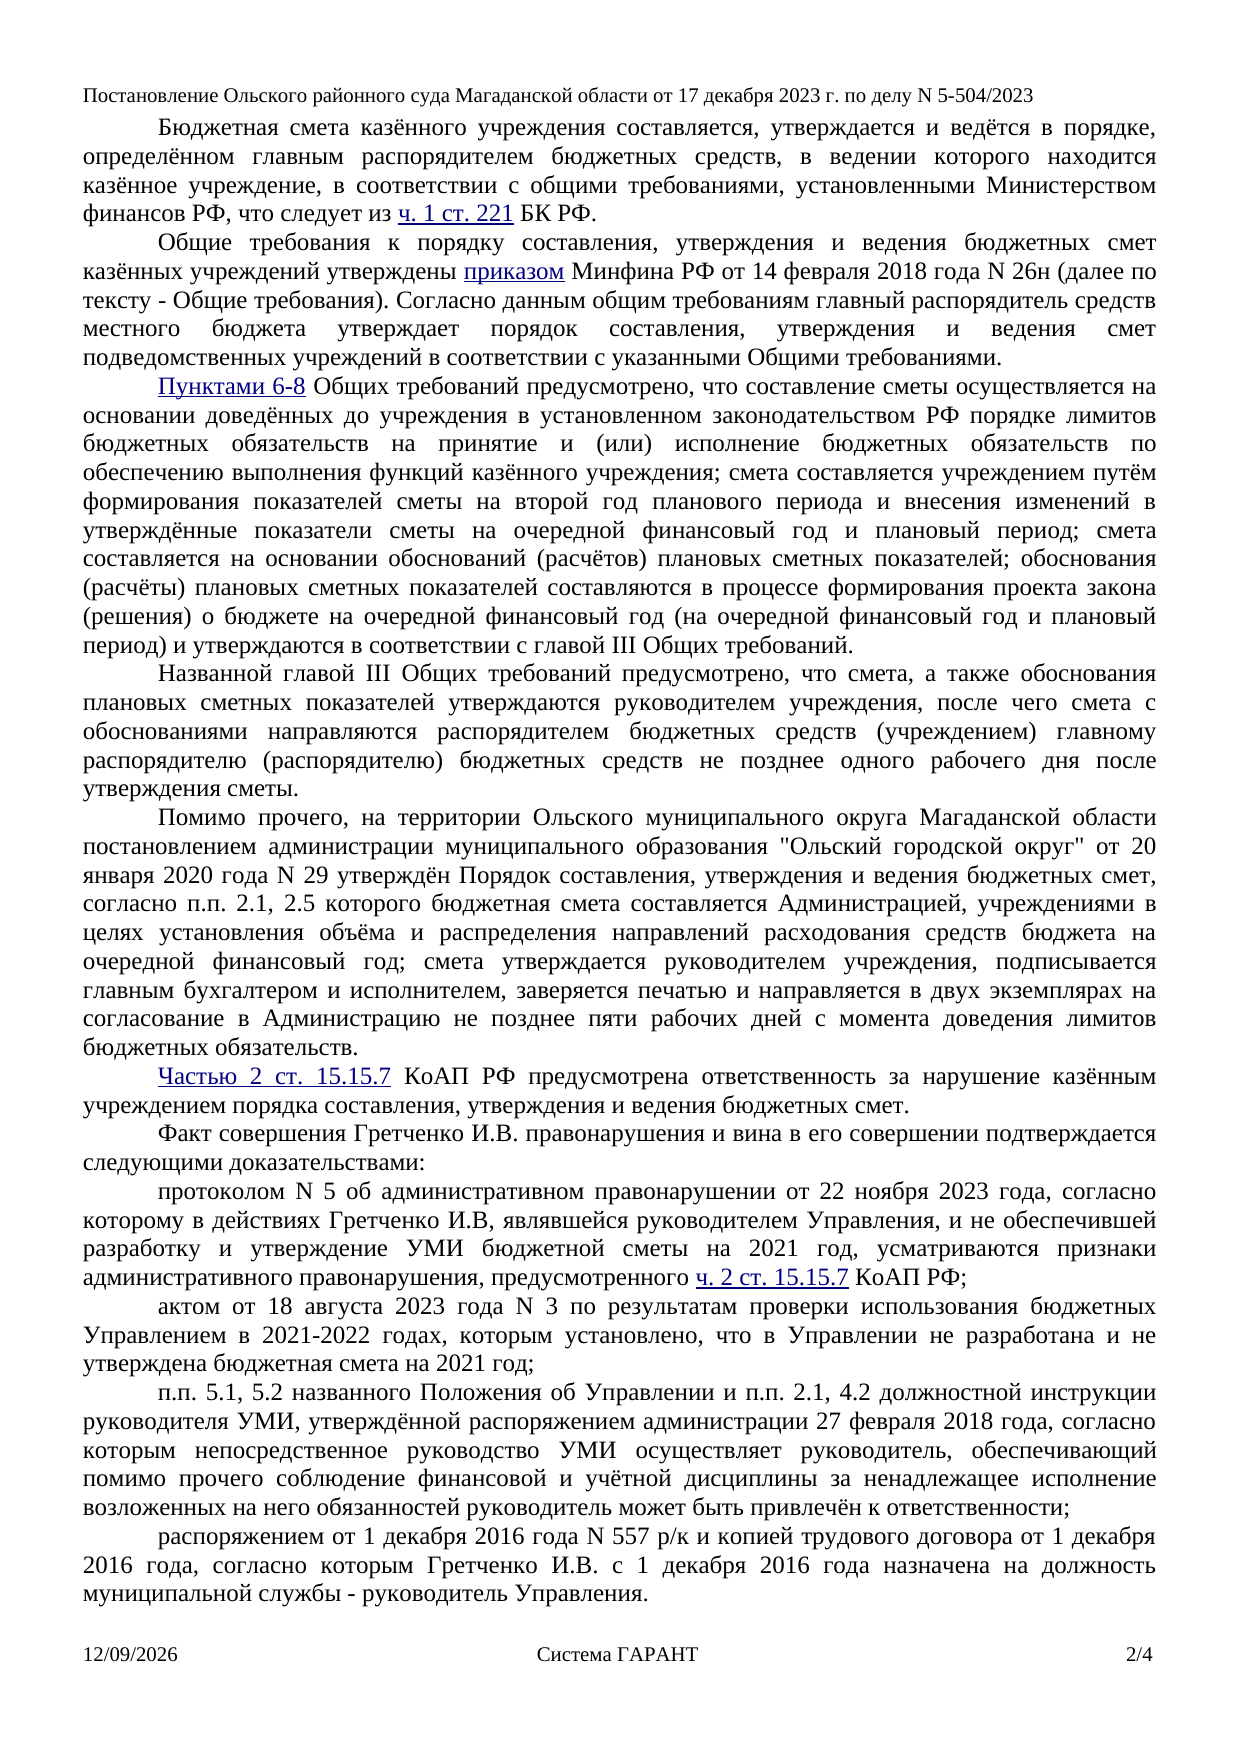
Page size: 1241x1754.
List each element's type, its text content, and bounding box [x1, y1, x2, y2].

text Бюджетная смета казённого учреждения составляется, утверждается и ведётся в порядке, определённом главным распорядителем бюджетных средств, в ведении которого находится казённое учреждение, в соответствии с общими требованиями, установленными Министерством финансов РФ, что следует из ч. 1 ст. 221 БК РФ. [83, 112, 1157, 227]
text Частью 2 ст. 15.15.7 КоАП РФ предусмотрена ответственность за нарушение казённым учреждением порядка составления, утверждения и ведения бюджетных смет. [83, 1061, 1157, 1118]
text п.п. 5.1, 5.2 названного Положения об Управлении и п.п. 2.1, 4.2 должностной инструкции руководителя УМИ, утверждённой распоряжением администрации 27 февраля 2018 года, согласно которым непосредственное руководство УМИ осуществляет руководитель, обеспечивающий помимо прочего соблюдение финансовой и учётной дисциплины за ненадлежащее исполнение возложенных на него обязанностей руководитель может быть привлечён к ответственности; [83, 1377, 1157, 1521]
text Общие требования к порядку составления, утверждения и ведения бюджетных смет казённых учреждений утверждены приказом Минфина РФ от 14 февраля 2018 года N 26н (далее по тексту - Общие требования). Согласно данным общим требованиям главный распорядитель средств местного бюджета утверждает порядок составления, утверждения и ведения смет подведомственных учреждений в соответствии с указанными Общими требованиями. [83, 227, 1157, 371]
text протоколом N 5 об административном правонарушении от 22 ноября 2023 года, согласно которому в действиях Гретченко И.В, являвшейся руководителем Управления, и не обеспечившей разработку и утверждение УМИ бюджетной сметы на 2021 год, усматриваются признаки административного правонарушения, предусмотренного ч. 2 ст. 15.15.7 КоАП РФ; [83, 1176, 1157, 1291]
text Пунктами 6-8 Общих требований предусмотрено, что составление сметы осуществляется на основании доведённых до учреждения в установленном законодательством РФ порядке лимитов бюджетных обязательств на принятие и (или) исполнение бюджетных обязательств по обеспечению выполнения функций казённого учреждения; смета составляется учреждением путём формирования показателей сметы на второй год планового периода и внесения изменений в утверждённые показатели сметы на очередной финансовый год и плановый период; смета составляется на основании обоснований (расчётов) плановых сметных показателей; обоснования (расчёты) плановых сметных показателей составляются в процессе формирования проекта закона (решения) о бюджете на очередной финансовый год (на очередной финансовый год и плановый период) и утверждаются в соответствии с главой III Общих требований. [83, 371, 1157, 658]
text Факт совершения Гретченко И.В. правонарушения и вина в его совершении подтверждается следующими доказательствами: [83, 1118, 1157, 1176]
text распоряжением от 1 декабря 2016 года N 557 р/к и копией трудового договора от 1 декабря 2016 года, согласно которым Гретченко И.В. с 1 декабря 2016 года назначена на должность муниципальной службы - руководитель Управления. [83, 1521, 1157, 1607]
text актом от 18 августа 2023 года N 3 по результатам проверки использования бюджетных Управлением в 2021-2022 годах, которым установлено, что в Управлении не разработана и не утверждена бюджетная смета на 2021 год; [83, 1291, 1157, 1377]
text Названной главой III Общих требований предусмотрено, что смета, а также обоснования плановых сметных показателей утверждаются руководителем учреждения, после чего смета с обоснованиями направляются распорядителем бюджетных средств (учреждением) главному распорядителю (распорядителю) бюджетных средств не позднее одного рабочего дня после утверждения сметы. [83, 658, 1157, 802]
text Помимо прочего, на территории Ольского муниципального округа Магаданской области постановлением администрации муниципального образования "Ольский городской округ" от 20 января 2020 года N 29 утверждён Порядок составления, утверждения и ведения бюджетных смет, согласно п.п. 2.1, 2.5 которого бюджетная смета составляется Администрацией, учреждениями в целях установления объёма и распределения направлений расходования средств бюджета на очередной финансовый год; смета утверждается руководителем учреждения, подписывается главным бухгалтером и исполнителем, заверяется печатью и направляется в двух экземплярах на согласование в Администрацию не позднее пяти рабочих дней с момента доведения лимитов бюджетных обязательств. [83, 802, 1157, 1061]
